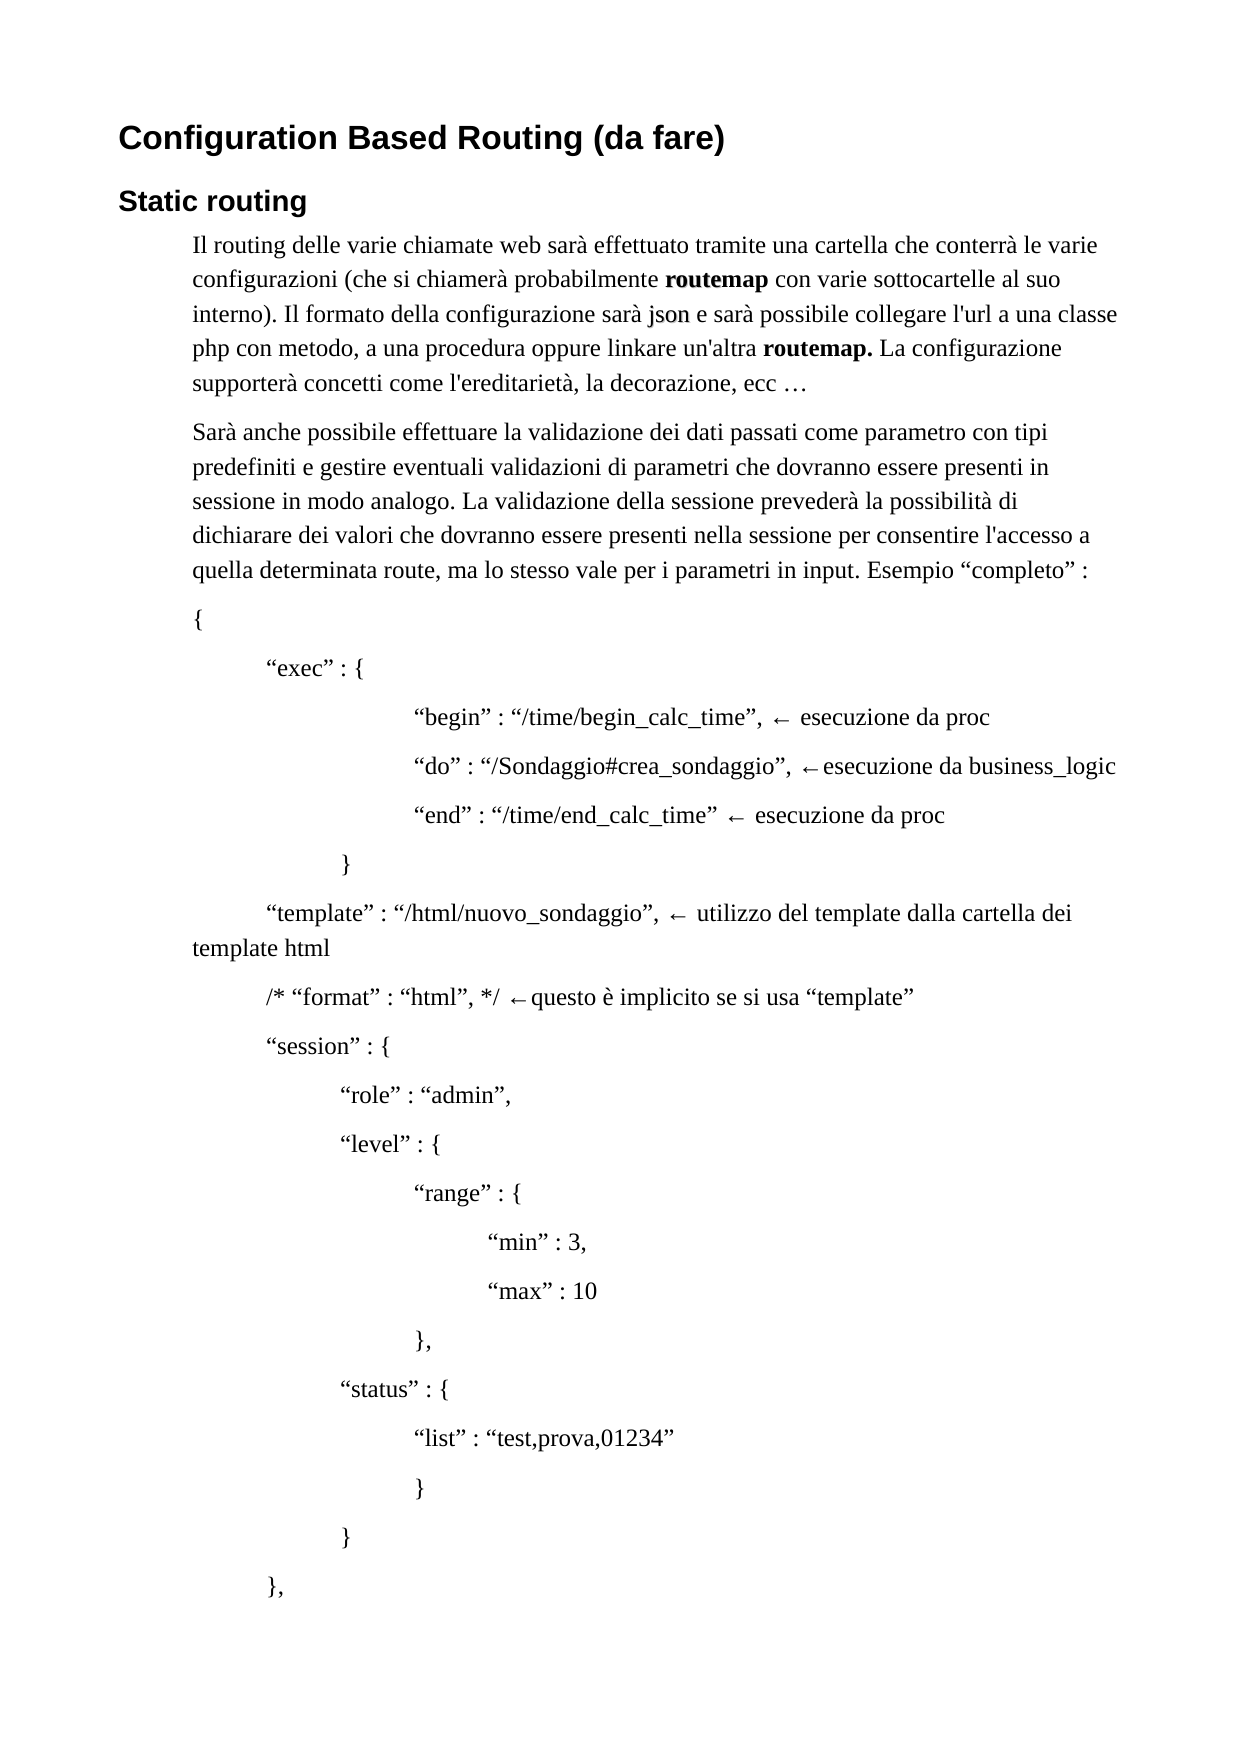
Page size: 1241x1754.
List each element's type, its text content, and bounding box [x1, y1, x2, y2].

text “role” : “admin”, [192, 1080, 1122, 1109]
text “level” : { [192, 1129, 1122, 1158]
text “session” : { [192, 1031, 1122, 1060]
text “list” : “test,prova,01234” [192, 1423, 1122, 1452]
text } [192, 1522, 1122, 1550]
text “exec” : { [192, 653, 1122, 682]
text } [192, 1473, 1122, 1501]
text Il routing delle varie chiamate web sarà effettuato tramite una cartella che conterrà le varie configurazioni (che si chiamerà probabilmente routemap con varie sottocartelle al suo interno). Il formato della configurazione sarà json e sarà possibile collegare l'url a una classe php con metodo, a una procedura oppure linkare un'altra routemap. La configurazione supporterà concetti come l'ereditarietà, la decorazione, ecc … [192, 230, 1122, 397]
text { [192, 604, 1122, 633]
text “min” : 3, [192, 1227, 1122, 1256]
text “do” : “/Sondaggio#crea_sondaggio”, ←esecuzione da business_logic [192, 751, 1122, 780]
text }, [192, 1571, 1122, 1599]
text “template” : “/html/nuovo_sondaggio”, ← utilizzo del template dalla cartella dei template html [192, 898, 1122, 962]
text “range” : { [192, 1178, 1122, 1207]
subtitle Static routing [118, 184, 1122, 218]
text /* “format” : “html”, */ ←questo è implicito se si usa “template” [192, 982, 1122, 1011]
subtitle Configuration Based Routing (da fare) [118, 118, 1122, 157]
text “end” : “/time/end_calc_time” ← esecuzione da proc [192, 800, 1122, 829]
text } [192, 849, 1122, 878]
text “begin” : “/time/begin_calc_time”, ← esecuzione da proc [192, 702, 1122, 731]
text “max” : 10 [192, 1276, 1122, 1305]
text Sarà anche possibile effettuare la validazione dei dati passati come parametro con tipi predefiniti e gestire eventuali validazioni di parametri che dovranno essere presenti in sessione in modo analogo. La validazione della sessione prevederà la possibilità di dichiarare dei valori che dovranno essere presenti nella sessione per consentire l'accesso a quella determinata route, ma lo stesso vale per i parametri in input. Esempio “completo” : [192, 417, 1122, 584]
text “status” : { [192, 1374, 1122, 1403]
text }, [192, 1325, 1122, 1354]
